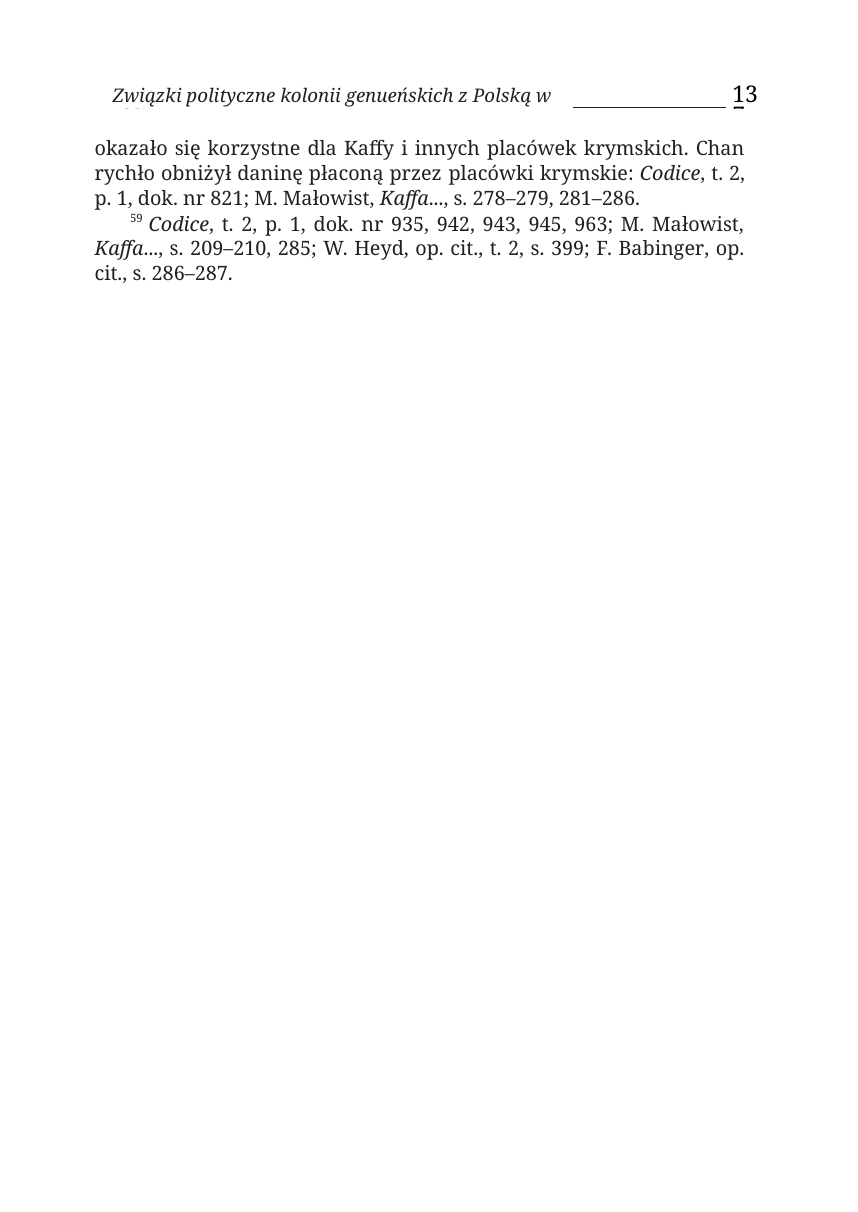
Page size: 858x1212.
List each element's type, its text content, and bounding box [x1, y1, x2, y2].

text okazało się korzystne dla Kaffy i innych placówek krymskich. Chan rychło obniżył daninę płaconą przez placówki krymskie: Codice, t. 2, p. 1, dok. nr 821; M. Małowist, Kaffa..., s. 278–279, 281–286. [94, 136, 745, 211]
text 59 Codice, t. 2, p. 1, dok. nr 935, 942, 943, 945, 963; M. Małowist, Kaffa..., s. 209–210, 285; W. Heyd, op. cit., t. 2, s. 399; F. Babinger, op. cit., s. 286–287. [94, 211, 745, 286]
